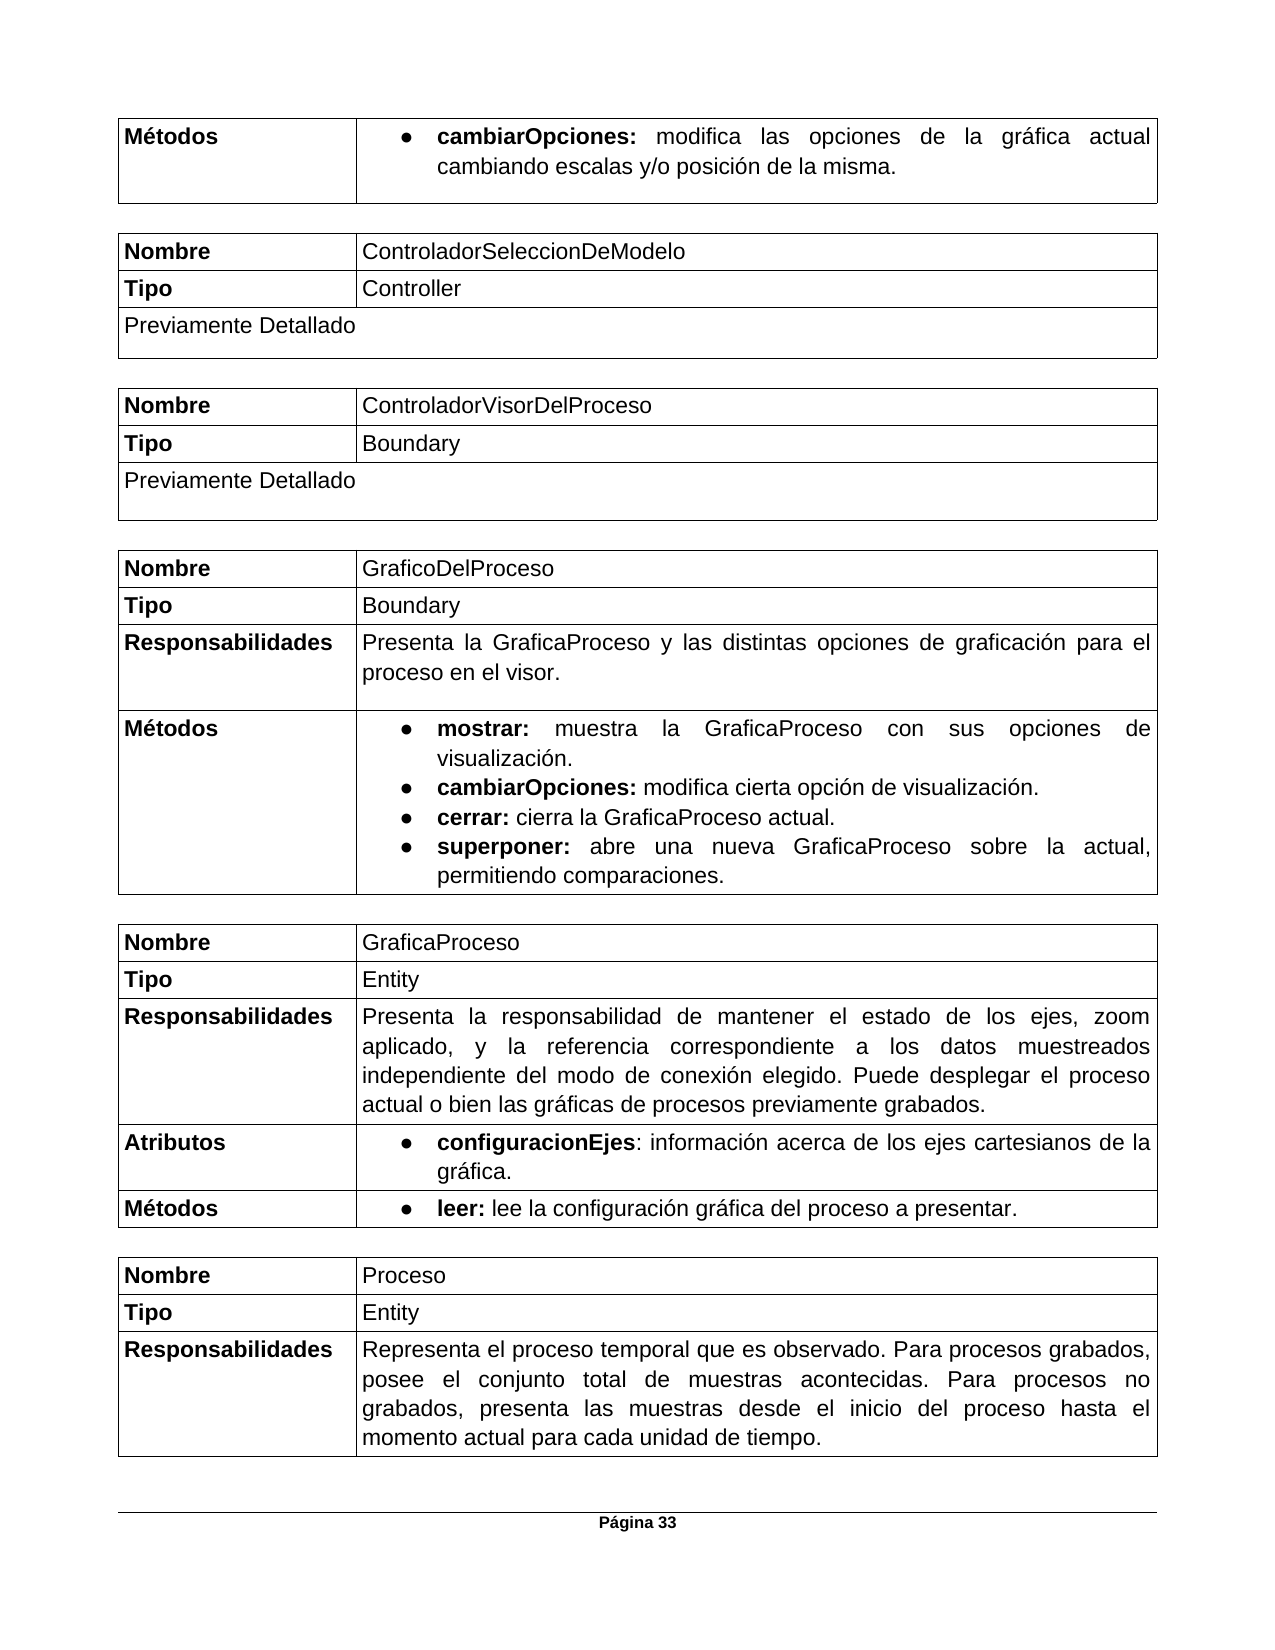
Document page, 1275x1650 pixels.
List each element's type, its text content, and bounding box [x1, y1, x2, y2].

table_header Nombre [119, 925, 356, 961]
table_cell Controller [357, 271, 1157, 307]
table_cell Métodos [119, 1191, 356, 1227]
table_header Nombre [119, 551, 356, 587]
table_cell Previamente Detallado [119, 463, 1157, 520]
table_cell Presenta la responsabilidad de mantener el estado de los ejes, zoom aplicado, y la referencia correspondiente a los datos muestreados independiente del modo de conexión elegido. Puede desplegar el proceso actual o bien las gráficas de procesos previamente grabados. [357, 999, 1157, 1123]
table_cell configuracionEjes: información acerca de los ejes cartesianos de la gráfica. [357, 1125, 1157, 1190]
table_cell Métodos [119, 711, 356, 894]
table_cell Responsabilidades [119, 1332, 356, 1456]
table_cell Entity [357, 1295, 1157, 1331]
table_cell cambiarOpciones: modifica las opciones de la gráfica actual cambiando escalas y/o posición de la misma. [357, 119, 1157, 203]
table_cell Entity [357, 962, 1157, 998]
table_header ControladorVisorDelProceso [357, 389, 1157, 424]
table_cell Boundary [357, 588, 1157, 624]
table_header Nombre [119, 389, 356, 424]
table_header ControladorSeleccionDeModelo [357, 234, 1157, 270]
table_header GraficaProceso [357, 925, 1157, 961]
table_cell Atributos [119, 1125, 356, 1190]
table_cell mostrar: muestra la GraficaProceso con sus opciones de visualización. cambiarOpciones: modifica cierta opción de visualización. cerrar: cierra la GraficaProceso actual. superponer: abre una nueva GraficaProceso sobre la actual, permitiendo comparaciones. [357, 711, 1157, 894]
table_cell leer: lee la configuración gráfica del proceso a presentar. [357, 1191, 1157, 1227]
table_cell Responsabilidades [119, 999, 356, 1123]
table_cell Representa el proceso temporal que es observado. Para procesos grabados, posee el conjunto total de muestras acontecidas. Para procesos no grabados, presenta las muestras desde el inicio del proceso hasta el momento actual para cada unidad de tiempo. [357, 1332, 1157, 1456]
table_header Nombre [119, 234, 356, 270]
table_header Proceso [357, 1258, 1157, 1294]
table_cell Boundary [357, 426, 1157, 462]
table_cell Presenta la GraficaProceso y las distintas opciones de graficación para el proceso en el visor. [357, 625, 1157, 710]
table_cell Tipo [119, 962, 356, 998]
table_header GraficoDelProceso [357, 551, 1157, 587]
table_cell Tipo [119, 271, 356, 307]
table_cell Métodos [119, 119, 356, 203]
table_cell Tipo [119, 588, 356, 624]
table_cell Tipo [119, 426, 356, 462]
table_cell Previamente Detallado [119, 308, 1157, 358]
table_header Nombre [119, 1258, 356, 1294]
table_cell Tipo [119, 1295, 356, 1331]
table_cell Responsabilidades [119, 625, 356, 710]
